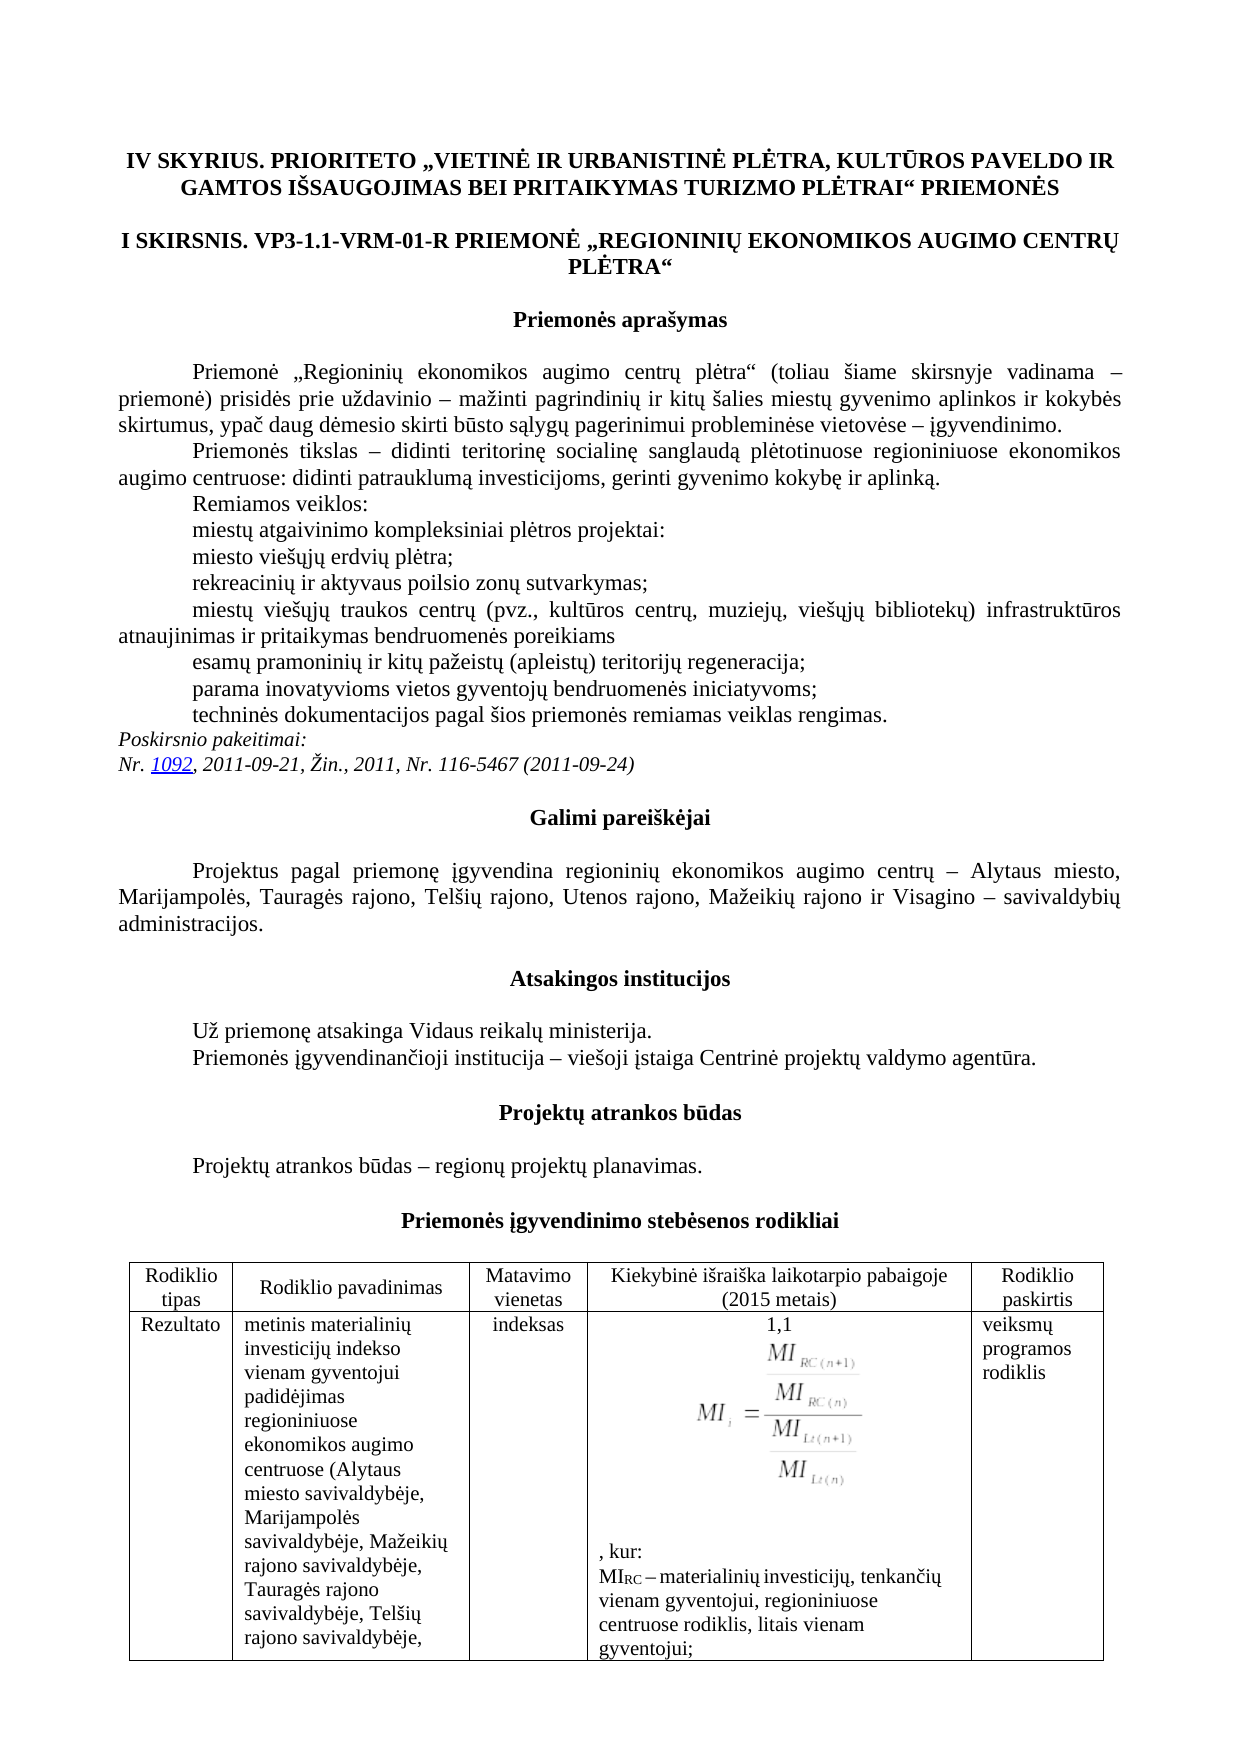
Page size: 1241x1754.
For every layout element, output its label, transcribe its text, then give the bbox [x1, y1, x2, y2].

text Priemonės tikslas – didinti teritorinę socialinę sanglaudą plėtotinuose regioniniuose ekonomikos augimo centruose: didinti patrauklumą investicijoms, gerinti gyvenimo kokybę ir aplinką. [118, 437, 1122, 490]
table_header Rodiklio tipas [130, 1263, 232, 1311]
text Poskirsnio pakeitimai: [118, 727, 1122, 751]
text Galimi pareiškėjai [118, 804, 1122, 831]
text miestų atgaivinimo kompleksiniai plėtros projektai: [118, 517, 1122, 543]
text miesto viešųjų erdvių plėtra; [118, 543, 1122, 569]
table_header Rodiklio pavadinimas [233, 1263, 469, 1311]
table_header Kiekybinė išraiška laikotarpio pabaigoje (2015 metais) [588, 1263, 971, 1311]
text Priemonė „Regioninių ekonomikos augimo centrų plėtra“ (toliau šiame skirsnyje vadinama – priemonė) prisidės prie uždavinio – mažinti pagrindinių ir kitų šalies miestų gyvenimo aplinkos ir kokybės skirtumus, ypač daug dėmesio skirti būsto sąlygų pagerinimui probleminėse vietovėse – įgyvendinimo. [118, 358, 1122, 437]
table_header Rodiklio paskirtis [972, 1263, 1103, 1311]
text Atsakingos institucijos [118, 965, 1122, 991]
table_cell metinis materialinių investicijų indekso vienam gyventojui padidėjimas regioniniuose ekonomikos augimo centruose (Alytaus miesto savivaldybėje, Marijampolės savivaldybėje, Mažeikių rajono savivaldybėje, Tauragės rajono savivaldybėje, Telšių rajono savivaldybėje, [233, 1312, 469, 1660]
text esamų pramoninių ir kitų pažeistų (apleistų) teritorijų regeneracija; [118, 648, 1122, 675]
table_header Matavimo vienetas [470, 1263, 587, 1311]
table_cell veiksmų programos rodiklis [972, 1312, 1103, 1660]
text parama inovatyvioms vietos gyventojų bendruomenės iniciatyvoms; [118, 675, 1122, 701]
table_cell indeksas [470, 1312, 587, 1660]
text Nr. 1092, 2011-09-21, Žin., 2011, Nr. 116-5467 (2011-09-24) [118, 751, 1122, 776]
table_cell 1,1 , kur: MIRC – materialinių investicijų, tenkančių vienam gyventojui, regioniniuose centruose rodiklis, litais vienam gyventojui; [588, 1312, 971, 1660]
text Priemonės įgyvendinančioji institucija – viešoji įstaiga Centrinė projektų valdymo agentūra. [118, 1044, 1122, 1070]
text techninės dokumentacijos pagal šios priemonės remiamas veiklas rengimas. [118, 701, 1122, 727]
text Priemonės aprašymas [118, 306, 1122, 332]
text IV skyrius. PRIORITETO „VIETINĖ IR URBANISTINĖ PLĖTRA, KULTŪROS PAVELDO IR GAMTOS IŠSAUGOJIMAS BEI PRITAIKYMAS TURIZMO PLĖTRAI“ PRIEMONĖS [118, 148, 1122, 200]
text miestų viešųjų traukos centrų (pvz., kultūros centrų, muziejų, viešųjų bibliotekų) infrastruktūros atnaujinimas ir pritaikymas bendruomenės poreikiams [118, 596, 1122, 648]
text Projektų atrankos būdas [118, 1099, 1122, 1125]
text Priemonės įgyvendinimo stebėsenos rodikliai [118, 1207, 1122, 1233]
text Projektus pagal priemonę įgyvendina regioninių ekonomikos augimo centrų – Alytaus miesto, Marijampolės, Tauragės rajono, Telšių rajono, Utenos rajono, Mažeikių rajono ir Visagino – savivaldybių administracijos. [118, 857, 1122, 936]
table_cell Rezultato [130, 1312, 232, 1660]
text Už priemonę atsakinga Vidaus reikalų ministerija. [118, 1017, 1122, 1044]
text Remiamos veiklos: [118, 490, 1122, 517]
text rekreacinių ir aktyvaus poilsio zonų sutvarkymas; [118, 569, 1122, 596]
text I SKIRSNIS. VP3-1.1-VRM-01-R PRIEMONĖ „Regioninių ekonomikos augimo centrų plėtra“ [118, 227, 1122, 279]
text Projektų atrankos būdas – regionų projektų planavimas. [118, 1152, 1122, 1178]
